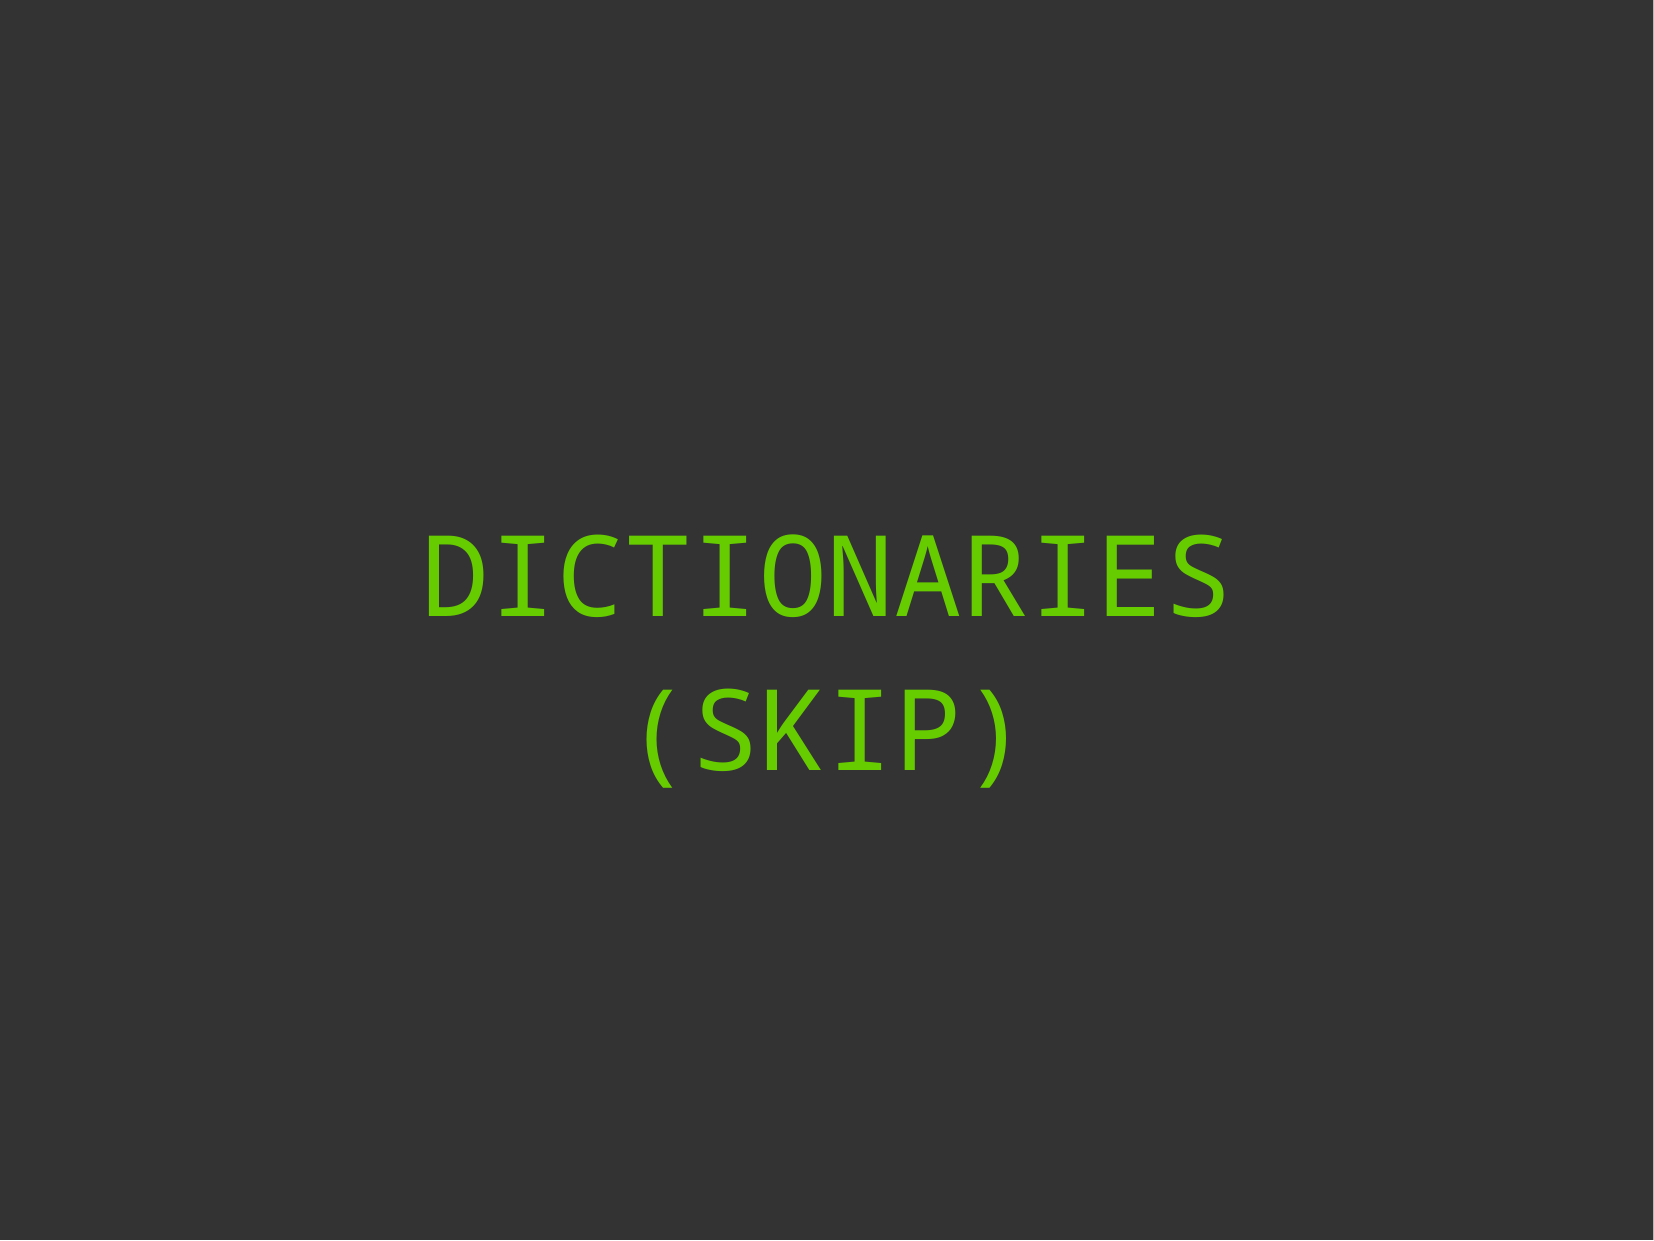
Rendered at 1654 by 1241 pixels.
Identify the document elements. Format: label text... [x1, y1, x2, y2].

subtitle DICTIONARIES (SKIP) [82, 290, 1571, 1010]
